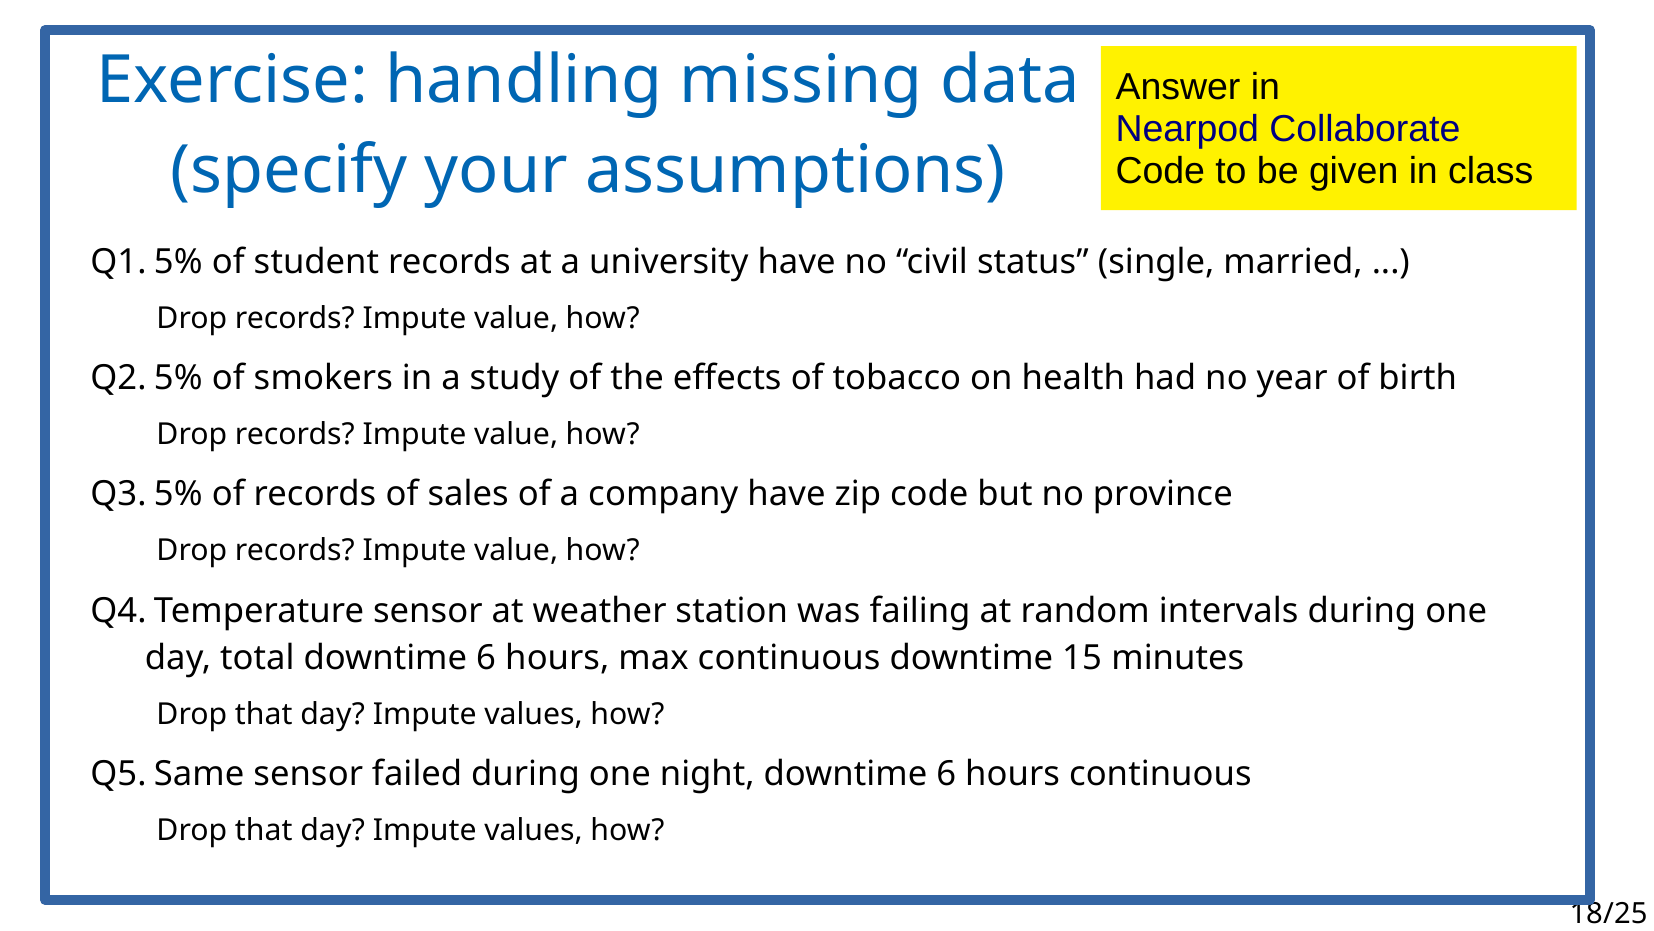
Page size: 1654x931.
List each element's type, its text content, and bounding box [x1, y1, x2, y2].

title Exercise: handling missing data (specify your assumptions) [82, 46, 1096, 197]
list 5% of student records at a university have no “civil status” (single, married, ...) Drop records? Impute value, how? 5% of smokers in a study of the effects of tobacco on health had no year of birth Drop records? Impute value, how? 5% of records of sales of a company have zip code but no province Drop records? Impute value, how? Temperature sensor at weather station was failing at random intervals during one day, total downtime 6 hours, max continuous downtime 15 minutes Drop that day? Impute values, how? Same sensor failed during one night, downtime 6 hours continuous Drop that day? Impute values, how? [82, 236, 1561, 867]
text_box Answer in Nearpod Collaborate Code to be given in class [1100, 46, 1577, 211]
